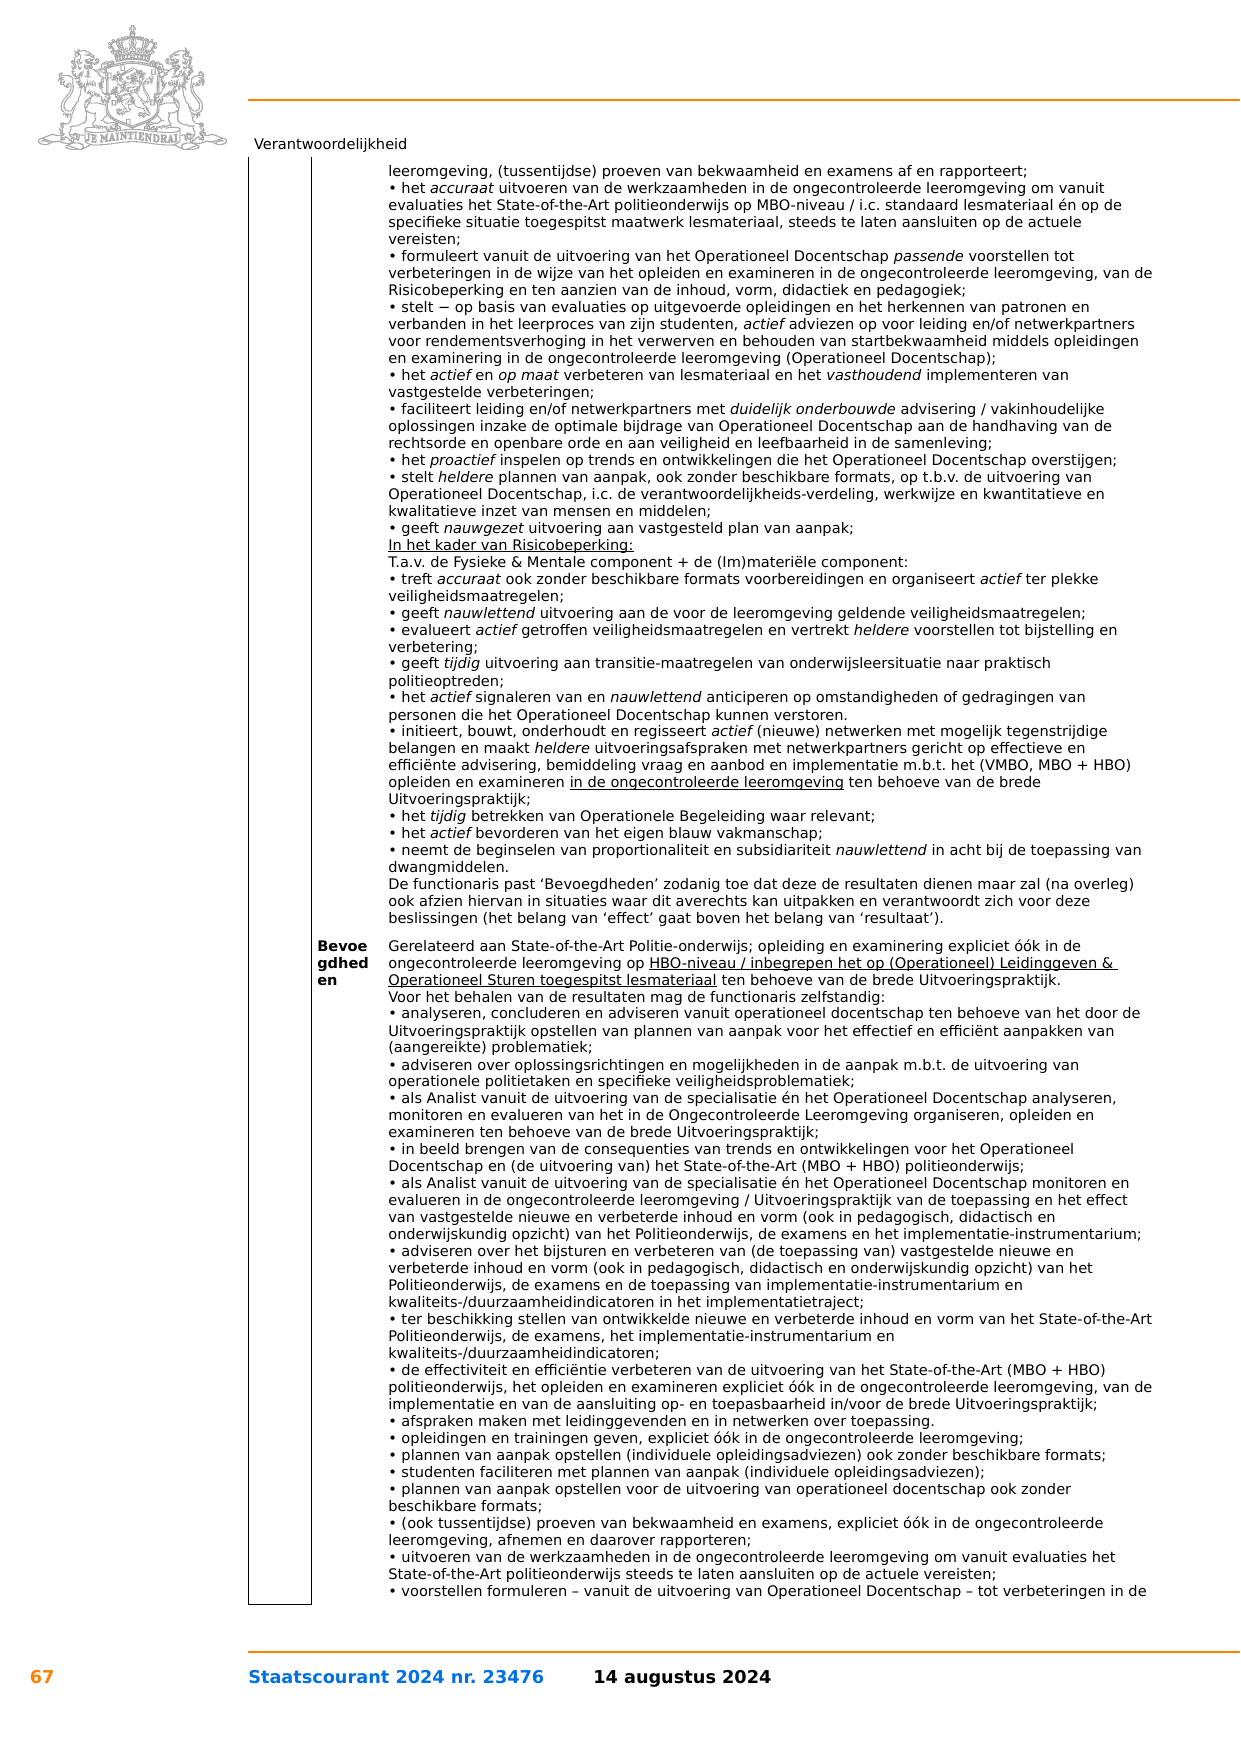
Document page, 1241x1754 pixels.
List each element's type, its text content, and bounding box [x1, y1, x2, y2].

table_cell [249, 932, 311, 1604]
table_cell Bevoegdheden [312, 933, 382, 1604]
table_cell leeromgeving, (tussentijdse) proeven van bekwaamheid en examens af en rapporteert; • het accuraat uitvoeren van de werkzaamheden in de ongecontroleerde leeromgeving om vanuit evaluaties het State-of-the-Art politieonderwijs op MBO-niveau / i.c. standaard lesmateriaal én op de specifieke situatie toegespitst maatwerk lesmateriaal, steeds te laten aansluiten op de actuele vereisten; • formuleert vanuit de uitvoering van het Operationeel Docentschap passende voorstellen tot verbeteringen in de wijze van het opleiden en examineren in de ongecontroleerde leeromgeving, van de Risicobeperking en ten aanzien van de inhoud, vorm, didactiek en pedagogiek; • stelt − op basis van evaluaties op uitgevoerde opleidingen en het herkennen van patronen en verbanden in het leerproces van zijn studenten, actief adviezen op voor leiding en/of netwerkpartners voor rendementsverhoging in het verwerven en behouden van startbekwaamheid middels opleidingen en examinering in de ongecontroleerde leeromgeving (Operationeel Docentschap); • het actief en op maat verbeteren van lesmateriaal en het vasthoudend implementeren van vastgestelde verbeteringen; • faciliteert leiding en/of netwerkpartners met duidelijk onderbouwde advisering / vakinhoudelijke oplossingen inzake de optimale bijdrage van Operationeel Docentschap aan de handhaving van de rechtsorde en openbare orde en aan veiligheid en leefbaarheid in de samenleving; • het proactief inspelen op trends en ontwikkelingen die het Operationeel Docentschap overstijgen; • stelt heldere plannen van aanpak, ook zonder beschikbare formats, op t.b.v. de uitvoering van Operationeel Docentschap, i.c. de verantwoordelijkheids-verdeling, werkwijze en kwantitatieve en kwalitatieve inzet van mensen en middelen; • geeft nauwgezet uitvoering aan vastgesteld plan van aanpak; In het kader van Risicobeperking: T.a.v. de Fysieke & Mentale component + de (Im)materiële component: • treft accuraat ook zonder beschikbare formats voorbereidingen en organiseert actief ter plekke veiligheidsmaatregelen; • geeft nauwlettend uitvoering aan de voor de leeromgeving geldende veiligheidsmaatregelen; • evalueert actief getroffen veiligheidsmaatregelen en vertrekt heldere voorstellen tot bijstelling en verbetering; • geeft tijdig uitvoering aan transitie-maatregelen van onderwijsleersituatie naar praktisch politieoptreden; • het actief signaleren van en nauwlettend anticiperen op omstandigheden of gedragingen van personen die het Operationeel Docentschap kunnen verstoren. • initieert, bouwt, onderhoudt en regisseert actief (nieuwe) netwerken met mogelijk tegenstrijdige belangen en maakt heldere uitvoeringsafspraken met netwerkpartners gericht op effectieve en efficiënte advisering, bemiddeling vraag en aanbod en implementatie m.b.t. het (VMBO, MBO + HBO) opleiden en examineren in de ongecontroleerde leeromgeving ten behoeve van de brede Uitvoeringspraktijk; • het tijdig betrekken van Operationele Begeleiding waar relevant; • het actief bevorderen van het eigen blauw vakmanschap; • neemt de beginselen van proportionaliteit en subsidiariteit nauwlettend in acht bij de toepassing van dwangmiddelen. De functionaris past ‘Bevoegdheden’ zodanig toe dat deze de resultaten dienen maar zal (na overleg) ook afzien hiervan in situaties waar dit averechts kan uitpakken en verantwoordt zich voor deze beslissingen (het belang van ‘effect’ gaat boven het belang van ‘resultaat’). [383, 158, 1163, 932]
table_cell Gerelateerd aan State-of-the-Art Politie-onderwijs; opleiding en examinering expliciet óók in de ongecontroleerde leeromgeving op HBO-niveau / inbegrepen het op (Operationeel) Leidinggeven & Operationeel Sturen toegespitst lesmateriaal ten behoeve van de brede Uitvoeringspraktijk. Voor het behalen van de resultaten mag de functionaris zelfstandig: • analyseren, concluderen en adviseren vanuit operationeel docentschap ten behoeve van het door de Uitvoeringspraktijk opstellen van plannen van aanpak voor het effectief en efficiënt aanpakken van (aangereikte) problematiek; • adviseren over oplossingsrichtingen en mogelijkheden in de aanpak m.b.t. de uitvoering van operationele politietaken en specifieke veiligheidsproblematiek; • als Analist vanuit de uitvoering van de specialisatie én het Operationeel Docentschap analyseren, monitoren en evalueren van het in de Ongecontroleerde Leeromgeving organiseren, opleiden en examineren ten behoeve van de brede Uitvoeringspraktijk; • in beeld brengen van de consequenties van trends en ontwikkelingen voor het Operationeel Docentschap en (de uitvoering van) het State-of-the-Art (MBO + HBO) politieonderwijs; • als Analist vanuit de uitvoering van de specialisatie én het Operationeel Docentschap monitoren en evalueren in de ongecontroleerde leeromgeving / Uitvoeringspraktijk van de toepassing en het effect van vastgestelde nieuwe en verbeterde inhoud en vorm (ook in pedagogisch, didactisch en onderwijskundig opzicht) van het Politieonderwijs, de examens en het implementatie-instrumentarium; • adviseren over het bijsturen en verbeteren van (de toepassing van) vastgestelde nieuwe en verbeterde inhoud en vorm (ook in pedagogisch, didactisch en onderwijskundig opzicht) van het Politieonderwijs, de examens en de toepassing van implementatie-instrumentarium en kwaliteits-/duurzaamheidindicatoren in het implementatietraject; • ter beschikking stellen van ontwikkelde nieuwe en verbeterde inhoud en vorm van het State-of-the-Art Politieonderwijs, de examens, het implementatie-instrumentarium en kwaliteits-/duurzaamheidindicatoren; • de effectiviteit en efficiëntie verbeteren van de uitvoering van het State-of-the-Art (MBO + HBO) politieonderwijs, het opleiden en examineren expliciet óók in de ongecontroleerde leeromgeving, van de implementatie en van de aansluiting op- en toepasbaarheid in/voor de brede Uitvoeringspraktijk; • afspraken maken met leidinggevenden en in netwerken over toepassing. • opleidingen en trainingen geven, expliciet óók in de ongecontroleerde leeromgeving; • plannen van aanpak opstellen (individuele opleidingsadviezen) ook zonder beschikbare formats; • studenten faciliteren met plannen van aanpak (individuele opleidingsadviezen); • plannen van aanpak opstellen voor de uitvoering van operationeel docentschap ook zonder beschikbare formats; • (ook tussentijdse) proeven van bekwaamheid en examens, expliciet óók in de ongecontroleerde leeromgeving, afnemen en daarover rapporteren; • uitvoeren van de werkzaamheden in de ongecontroleerde leeromgeving om vanuit evaluaties het State-of-the-Art politieonderwijs steeds te laten aansluiten op de actuele vereisten; • voorstellen formuleren – vanuit de uitvoering van Operationeel Docentschap – tot verbeteringen in de [383, 933, 1163, 1604]
table_cell [249, 158, 311, 932]
picture [38, 25, 227, 150]
table_header Verantwoordelijkheid [249, 131, 1163, 157]
table_cell [312, 158, 382, 932]
